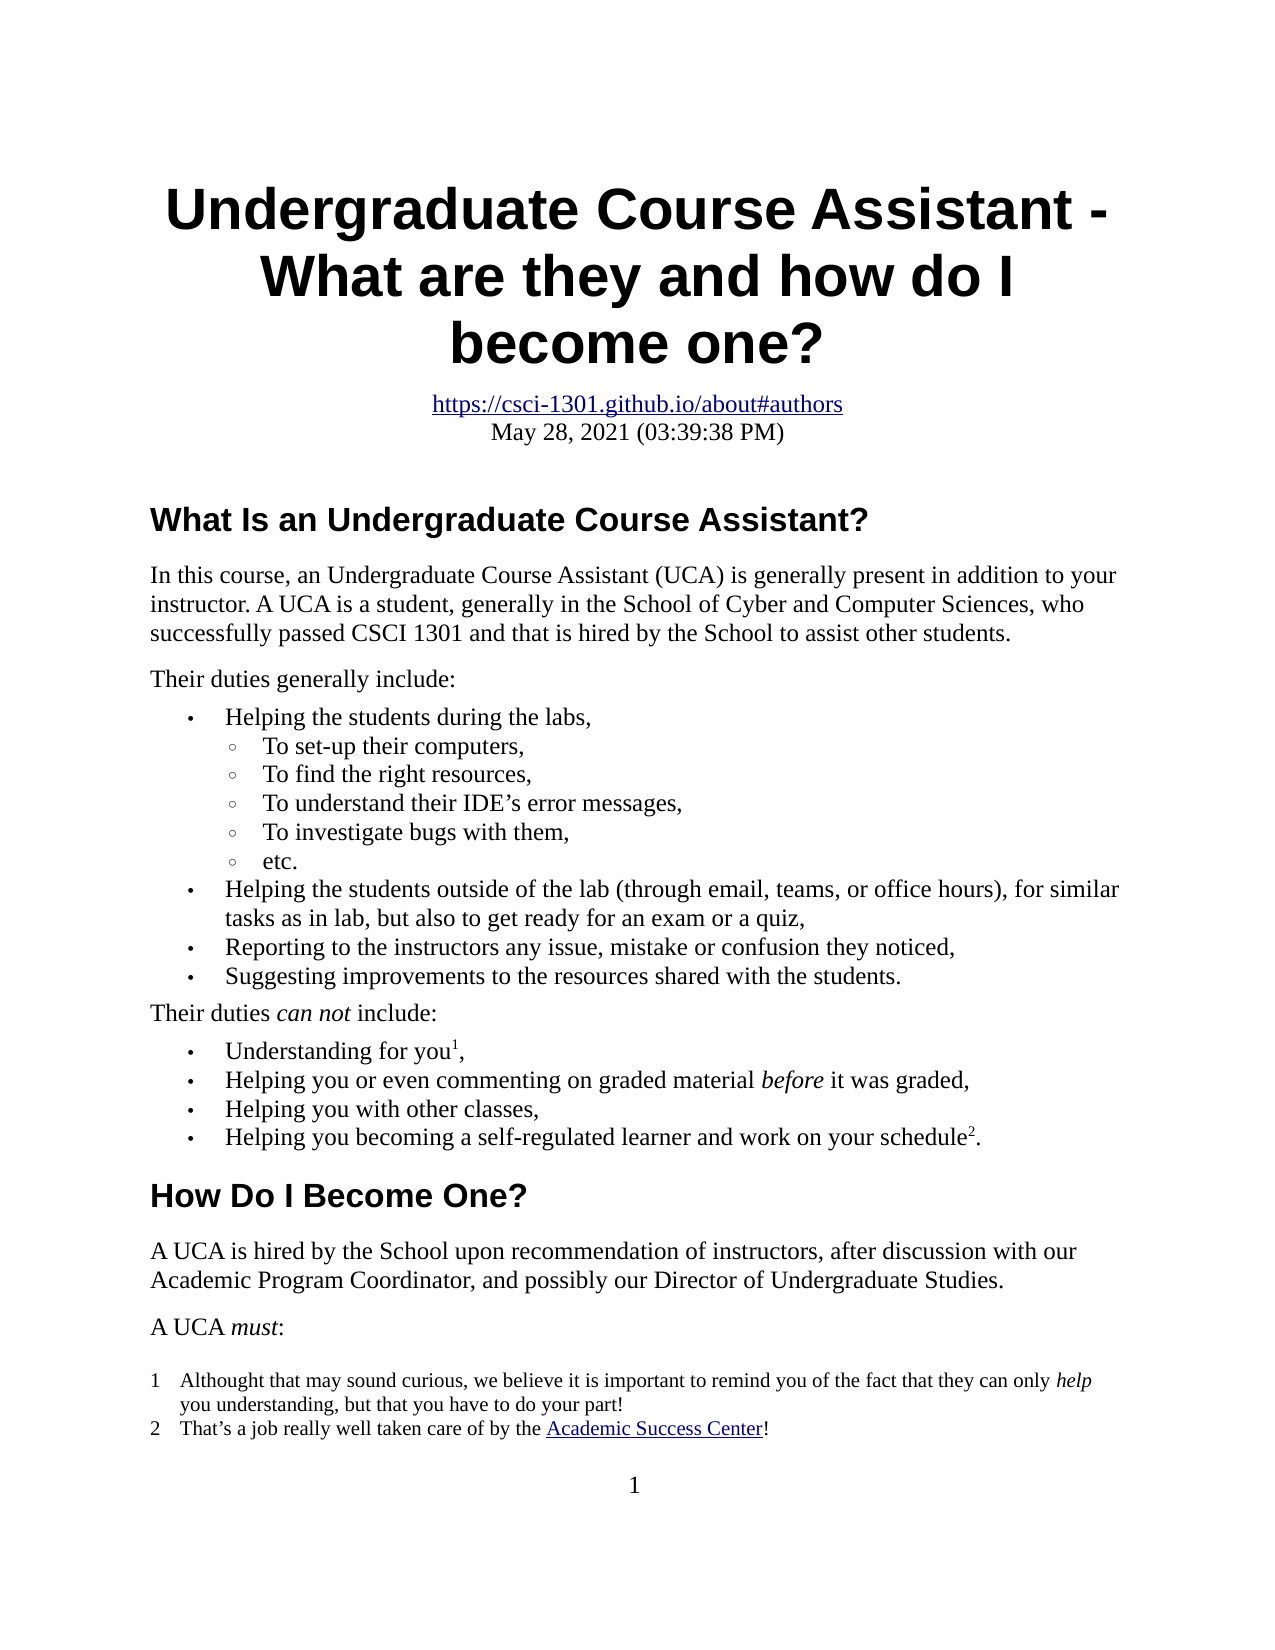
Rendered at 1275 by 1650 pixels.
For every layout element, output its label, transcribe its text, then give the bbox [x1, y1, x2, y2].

text A UCA must: [150, 1312, 1125, 1340]
text Their duties generally include: [150, 664, 1125, 693]
list Helping the students during the labs, [187, 702, 1125, 731]
title Undergraduate Course Assistant - What are they and how do I become one? [150, 175, 1125, 376]
text In this course, an Undergraduate Course Assistant (UCA) is generally present in addition to your instructor. A UCA is a student, generally in the School of Cyber and Computer Sciences, who successfully passed CSCI 1301 and that is hired by the School to assist other students. [150, 560, 1125, 646]
text A UCA is hired by the School upon recommendation of instructors, after discussion with our Academic Program Coordinator, and possibly our Director of Undergraduate Studies. [150, 1236, 1125, 1294]
text Their duties can not include: [150, 998, 1125, 1027]
list etc. [225, 846, 1125, 874]
list Understanding for you, [187, 1036, 1125, 1065]
list That’s a job really well taken care of by the Academic Success Center! [150, 1416, 1125, 1440]
list Helping the students outside of the lab (through email, teams, or office hours), for similar tasks as in lab, but also to get ready for an exam or a quiz, [187, 874, 1125, 932]
list Helping you with other classes, [187, 1094, 1125, 1122]
subtitle How Do I Become One? [150, 1176, 1125, 1215]
subtitle What Is an Undergraduate Course Assistant? [150, 500, 1125, 539]
list Suggesting improvements to the resources shared with the students. [187, 961, 1125, 989]
list Helping you or even commenting on graded material before it was graded, [187, 1065, 1125, 1094]
list To find the right resources, [225, 759, 1125, 788]
list To understand their IDE’s error messages, [225, 788, 1125, 817]
list To set-up their computers, [225, 731, 1125, 759]
list Reporting to the instructors any issue, mistake or confusion they noticed, [187, 932, 1125, 961]
list Althought that may sound curious, we believe it is important to remind you of the fact that they can only help you understanding, but that you have to do your part! [150, 1368, 1125, 1416]
text https://csci-1301.github.io/about#authors [150, 389, 1125, 417]
text May 28, 2021 (03:39:38 PM) [150, 417, 1125, 446]
list To investigate bugs with them, [225, 817, 1125, 846]
list Helping you becoming a self-regulated learner and work on your schedule. [187, 1122, 1125, 1151]
